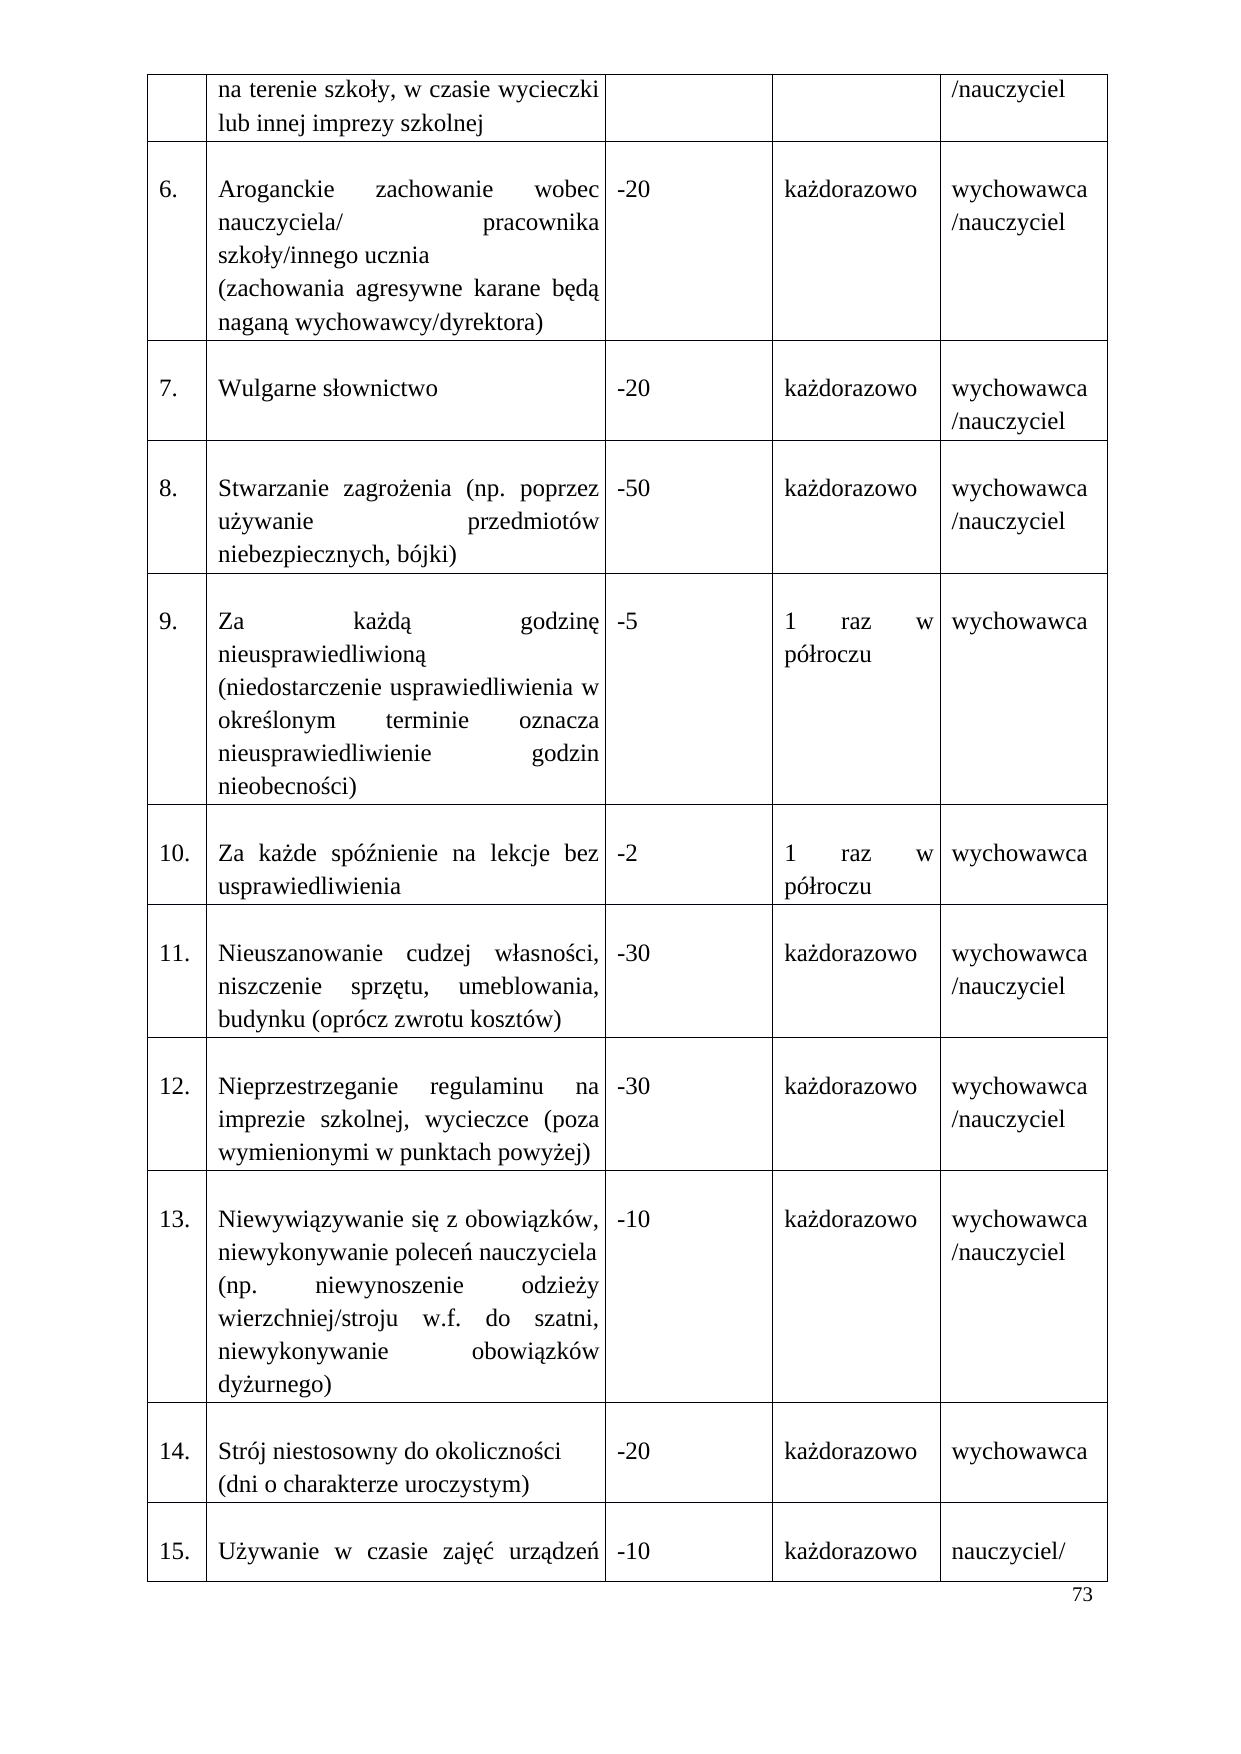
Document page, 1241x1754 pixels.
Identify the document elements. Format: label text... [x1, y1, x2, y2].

table_cell 9. [148, 574, 206, 804]
table_cell wychowawca /nauczyciel [941, 1038, 1107, 1170]
table_cell Niewywiązywanie się z obowiązków, niewykonywanie poleceń nauczyciela (np. niewynoszenie odzieży wierzchniej/stroju w.f. do szatni, niewykonywanie obowiązków dyżurnego) [207, 1171, 605, 1402]
table_cell -2 [606, 805, 772, 904]
table_cell wychowawca [941, 574, 1107, 804]
table_cell wychowawca /nauczyciel [941, 905, 1107, 1037]
table_cell Za każdą godzinę nieusprawiedliwioną (niedostarczenie usprawiedliwienia w określonym terminie oznacza nieusprawiedliwienie godzin nieobecności) [207, 574, 605, 804]
table_cell wychowawca /nauczyciel [941, 1171, 1107, 1402]
table_cell wychowawca [941, 805, 1107, 904]
table_cell Stwarzanie zagrożenia (np. poprzez używanie przedmiotów niebezpiecznych, bójki) [207, 441, 605, 572]
table_cell każdorazowo [773, 142, 940, 339]
table_cell każdorazowo [773, 1038, 940, 1170]
table_cell każdorazowo [773, 1503, 940, 1581]
table_cell nauczyciel/ [941, 1503, 1107, 1581]
table_cell każdorazowo [773, 341, 940, 439]
table_cell każdorazowo [773, 1403, 940, 1502]
table_cell [148, 75, 206, 141]
table_cell 10. [148, 805, 206, 904]
table_cell każdorazowo [773, 441, 940, 572]
table_cell -50 [606, 441, 772, 572]
table_cell Używanie w czasie zajęć urządzeń [207, 1503, 605, 1581]
table_cell 6. [148, 142, 206, 339]
table_cell wychowawca /nauczyciel [941, 341, 1107, 439]
table_cell 15. [148, 1503, 206, 1581]
table_cell wychowawca /nauczyciel [941, 441, 1107, 572]
table_cell Za każde spóźnienie na lekcje bez usprawiedliwienia [207, 805, 605, 904]
table_cell 8. [148, 441, 206, 572]
table_cell [606, 75, 772, 141]
table_cell każdorazowo [773, 1171, 940, 1402]
table_cell -20 [606, 142, 772, 339]
table_cell -20 [606, 1403, 772, 1502]
table_cell wychowawca /nauczyciel [941, 142, 1107, 339]
table_cell wychowawca [941, 1403, 1107, 1502]
table_cell na terenie szkoły, w czasie wycieczki lub innej imprezy szkolnej [207, 75, 605, 141]
table_cell -30 [606, 1038, 772, 1170]
table_cell Nieuszanowanie cudzej własności, niszczenie sprzętu, umeblowania, budynku (oprócz zwrotu kosztów) [207, 905, 605, 1037]
table_cell -10 [606, 1503, 772, 1581]
table_cell 1 raz w półroczu [773, 805, 940, 904]
table_cell każdorazowo [773, 905, 940, 1037]
table_cell -10 [606, 1171, 772, 1402]
table_cell Aroganckie zachowanie wobec nauczyciela/ pracownika szkoły/innego ucznia (zachowania agresywne karane będą naganą wychowawcy/dyrektora) [207, 142, 605, 339]
table_cell /nauczyciel [941, 75, 1107, 141]
table_cell -5 [606, 574, 772, 804]
table_cell 7. [148, 341, 206, 439]
table_cell -20 [606, 341, 772, 439]
table_cell [773, 75, 940, 141]
table_cell 1 raz w półroczu [773, 574, 940, 804]
table_cell Nieprzestrzeganie regulaminu na imprezie szkolnej, wycieczce (poza wymienionymi w punktach powyżej) [207, 1038, 605, 1170]
table_cell 13. [148, 1171, 206, 1402]
table_cell Strój niestosowny do okoliczności (dni o charakterze uroczystym) [207, 1403, 605, 1502]
table_cell 11. [148, 905, 206, 1037]
table_cell 14. [148, 1403, 206, 1502]
table_cell Wulgarne słownictwo [207, 341, 605, 439]
table_cell -30 [606, 905, 772, 1037]
table_cell 12. [148, 1038, 206, 1170]
